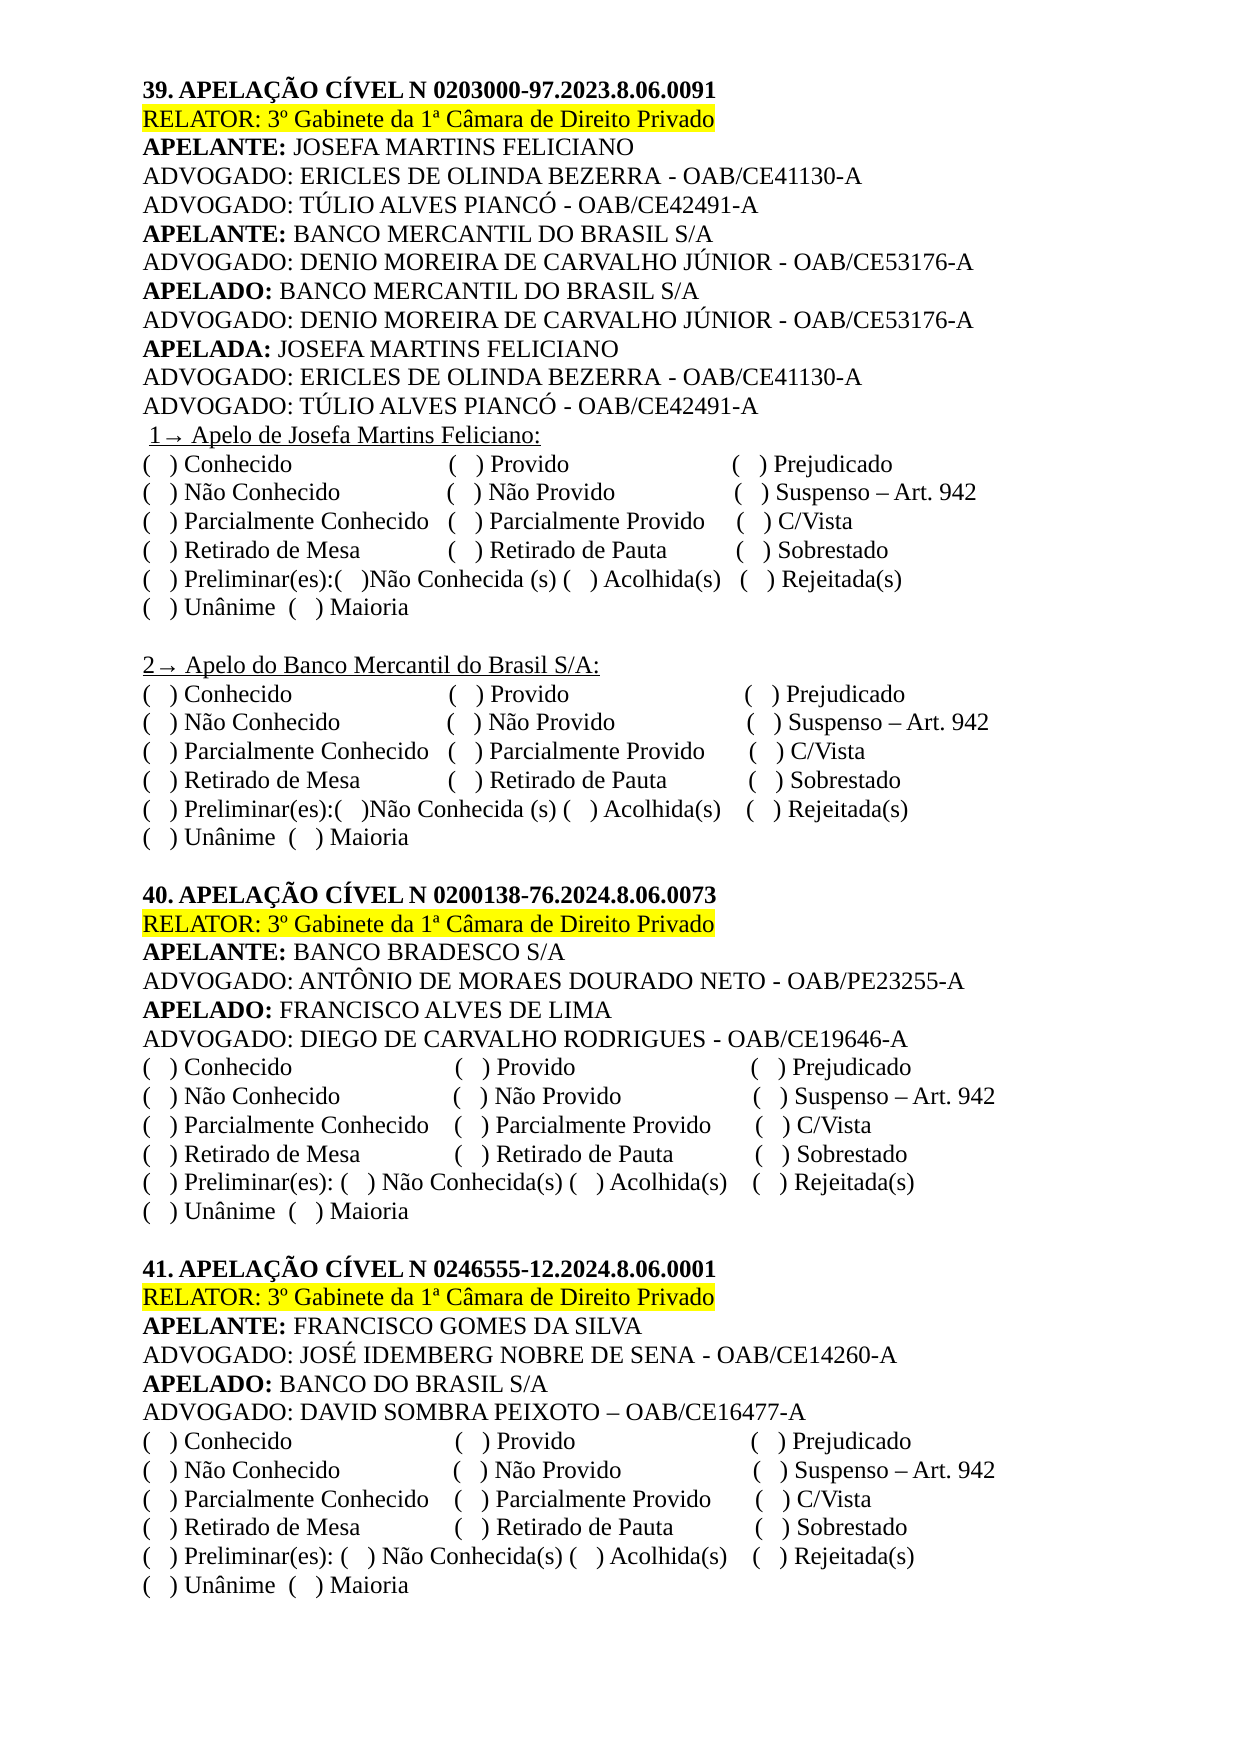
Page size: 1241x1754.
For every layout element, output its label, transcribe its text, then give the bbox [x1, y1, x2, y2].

text ( ) Conhecido ( ) Provido ( ) Prejudicado [142, 449, 1141, 477]
text ( ) Não Conhecido ( ) Não Provido ( ) Suspenso – Art. 942 [142, 1455, 1141, 1484]
text ( ) Retirado de Mesa ( ) Retirado de Pauta ( ) Sobrestado [142, 535, 1158, 564]
text ( ) Parcialmente Conhecido ( ) Parcialmente Provido ( ) C/Vista [142, 736, 1158, 765]
text ( ) Preliminar(es): ( ) Não Conhecida(s) ( ) Acolhida(s) ( ) Rejeitada(s) [142, 1167, 1141, 1196]
text ( ) Não Conhecido ( ) Não Provido ( ) Suspenso – Art. 942 [142, 707, 1158, 736]
text ( ) Unânime ( ) Maioria [142, 592, 1158, 621]
text 2→ Apelo do Banco Mercantil do Brasil S/A: [142, 650, 1141, 679]
text ( ) Não Conhecido ( ) Não Provido ( ) Suspenso – Art. 942 [142, 1081, 1141, 1110]
text ( ) Conhecido ( ) Provido ( ) Prejudicado [142, 1426, 1141, 1455]
text ( ) Unânime ( ) Maioria [142, 822, 1141, 851]
text 39. APELAÇÃO CÍVEL N 0203000-97.2023.8.06.0091 RELATOR: 3º Gabinete da 1ª Câmara de Direito Privado APELANTE: JOSEFA MARTINS FELICIANO ADVOGADO: ERICLES DE OLINDA BEZERRA - OAB/CE41130-A ADVOGADO: TÚLIO ALVES PIANCÓ - OAB/CE42491-A APELANTE: BANCO MERCANTIL DO BRASIL S/A ADVOGADO: DENIO MOREIRA DE CARVALHO JÚNIOR - OAB/CE53176-A APELADO: BANCO MERCANTIL DO BRASIL S/A ADVOGADO: DENIO MOREIRA DE CARVALHO JÚNIOR - OAB/CE53176-A APELADA: JOSEFA MARTINS FELICIANO ADVOGADO: ERICLES DE OLINDA BEZERRA - OAB/CE41130-A ADVOGADO: TÚLIO ALVES PIANCÓ - OAB/CE42491-A 1→ Apelo de Josefa Martins Feliciano: [142, 75, 1141, 449]
text ( ) Preliminar(es):( )Não Conhecida (s) ( ) Acolhida(s) ( ) Rejeitada(s) [142, 564, 1158, 592]
text ( ) Conhecido ( ) Provido ( ) Prejudicado [142, 679, 1141, 707]
text 41. APELAÇÃO CÍVEL N 0246555-12.2024.8.06.0001 RELATOR: 3º Gabinete da 1ª Câmara de Direito Privado APELANTE: FRANCISCO GOMES DA SILVA ADVOGADO: JOSÉ IDEMBERG NOBRE DE SENA - OAB/CE14260-A APELADO: BANCO DO BRASIL S/A ADVOGADO: DAVID SOMBRA PEIXOTO – OAB/CE16477-A [142, 1254, 1141, 1426]
text ( ) Unânime ( ) Maioria [142, 1196, 1141, 1225]
text ( ) Retirado de Mesa ( ) Retirado de Pauta ( ) Sobrestado [142, 765, 1158, 794]
text ( ) Preliminar(es): ( ) Não Conhecida(s) ( ) Acolhida(s) ( ) Rejeitada(s) [142, 1541, 1141, 1570]
text ( ) Parcialmente Conhecido ( ) Parcialmente Provido ( ) C/Vista [142, 1484, 1141, 1512]
text ( ) Parcialmente Conhecido ( ) Parcialmente Provido ( ) C/Vista [142, 506, 1158, 535]
text 40. APELAÇÃO CÍVEL N 0200138-76.2024.8.06.0073 RELATOR: 3º Gabinete da 1ª Câmara de Direito Privado APELANTE: BANCO BRADESCO S/A ADVOGADO: ANTÔNIO DE MORAES DOURADO NETO - OAB/PE23255-A APELADO: FRANCISCO ALVES DE LIMA ADVOGADO: DIEGO DE CARVALHO RODRIGUES - OAB/CE19646-A ( ) Conhecido ( ) Provido ( ) Prejudicado [142, 851, 1141, 1081]
text ( ) Unânime ( ) Maioria [142, 1570, 1141, 1627]
text ( ) Parcialmente Conhecido ( ) Parcialmente Provido ( ) C/Vista [142, 1110, 1141, 1139]
text ( ) Retirado de Mesa ( ) Retirado de Pauta ( ) Sobrestado [142, 1139, 1141, 1167]
text ( ) Preliminar(es):( )Não Conhecida (s) ( ) Acolhida(s) ( ) Rejeitada(s) [142, 794, 1158, 822]
text ( ) Retirado de Mesa ( ) Retirado de Pauta ( ) Sobrestado [142, 1512, 1141, 1541]
text ( ) Não Conhecido ( ) Não Provido ( ) Suspenso – Art. 942 [142, 477, 1158, 506]
